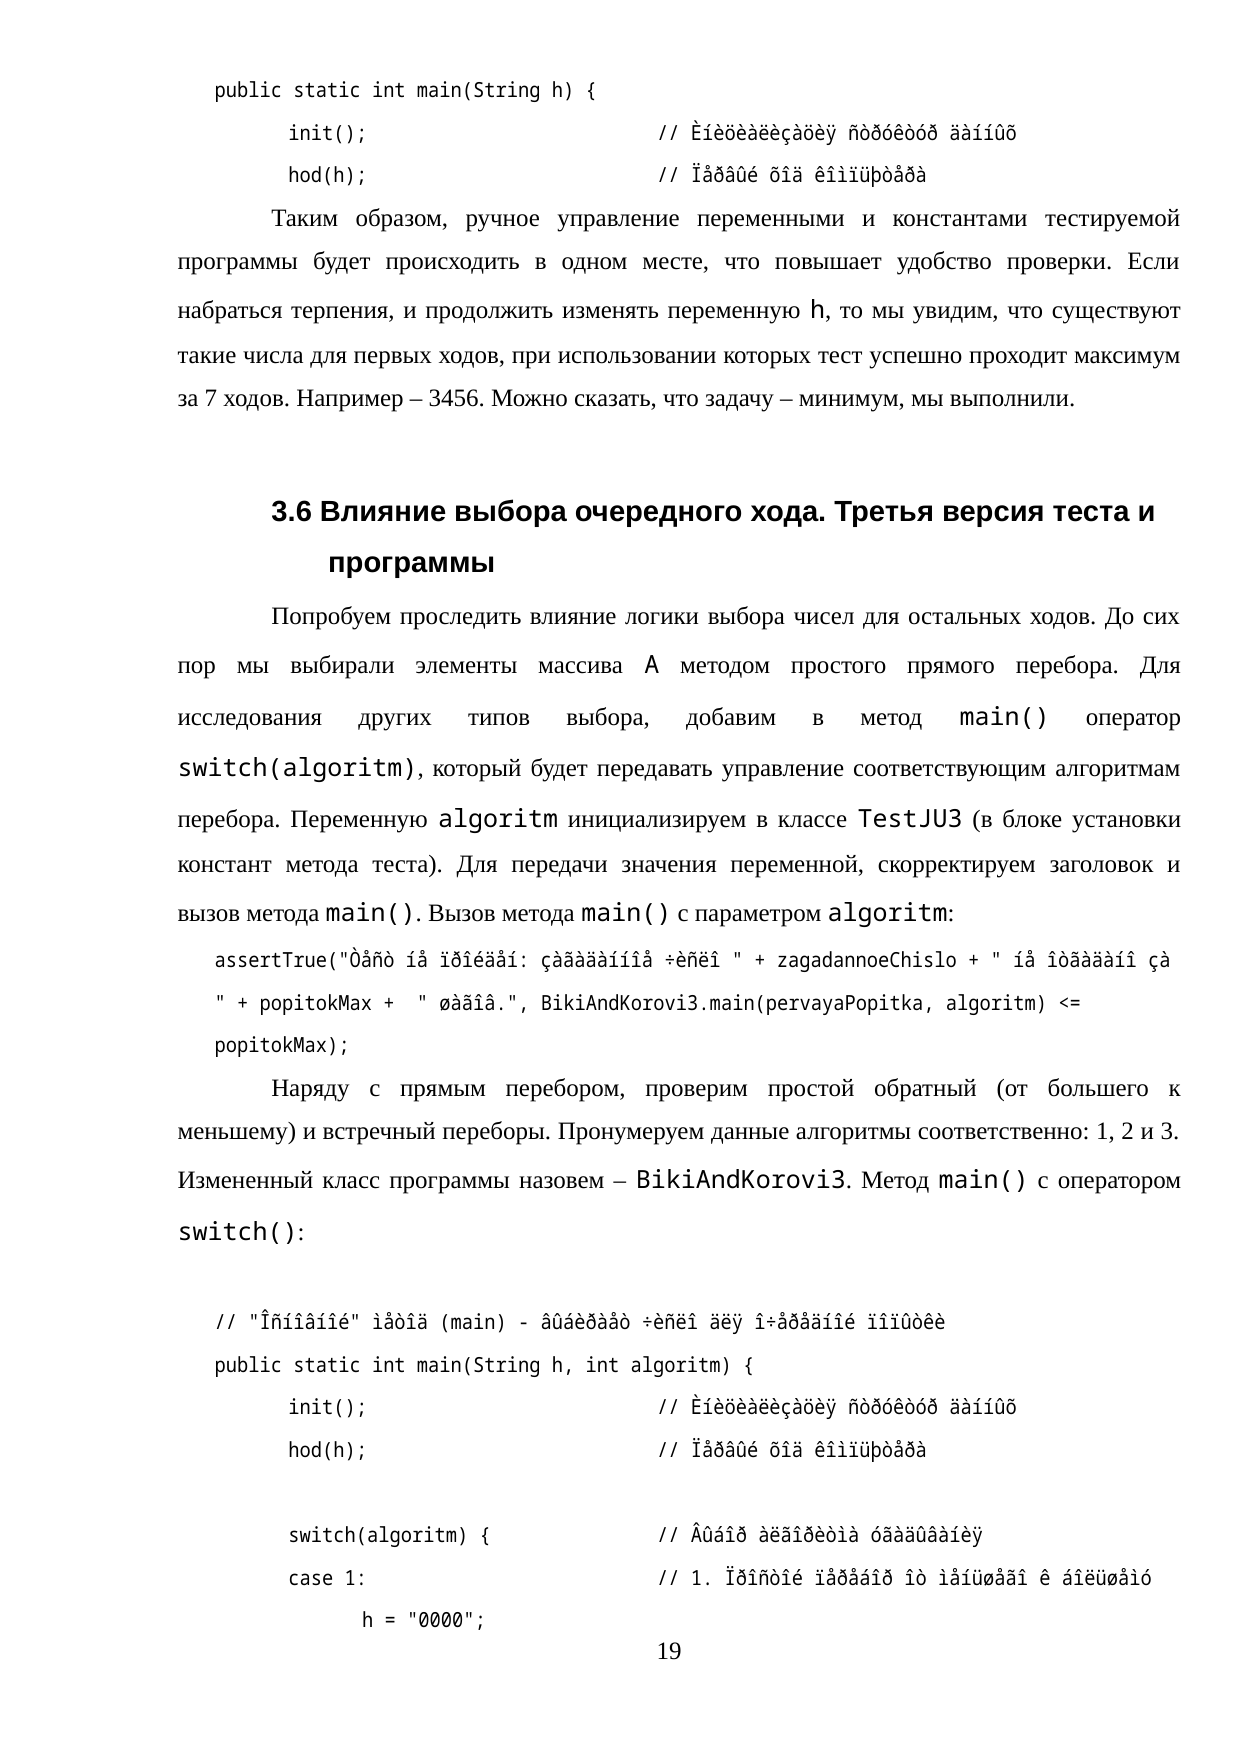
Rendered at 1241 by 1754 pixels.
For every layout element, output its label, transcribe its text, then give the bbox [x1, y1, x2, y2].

text hod(h); // Ïåðâûé õîä êîìïüþòåðà [214, 160, 1181, 189]
text public static int main(String h) { [214, 75, 1181, 103]
text switch(algoritm) { // Âûáîð àëãîðèòìà óãàäûâàíèÿ [214, 1520, 1181, 1549]
text case 1: // 1. Ïðîñòîé ïåðåáîð îò ìåíüøåãî ê áîëüøåìó [214, 1563, 1181, 1591]
text init(); // Èíèöèàëèçàöèÿ ñòðóêòóð äàííûõ [214, 1392, 1181, 1421]
text Таким образом, ручное управление переменными и константами тестируемой программы будет происходить в одном месте, что повышает удобство проверки. Если набраться терпения, и продолжить изменять переменную h, то мы увидим, что существуют такие числа для первых ходов, при использовании которых тест успешно проходит максимум за 7 ходов. Например – 3456. Можно сказать, что задачу – минимум, мы выполнили. [177, 203, 1181, 412]
text h = "0000"; [214, 1606, 1181, 1634]
text 3.6 Влияние выбора очередного хода. Третья версия теста и программы [271, 494, 1181, 578]
text public static int main(String h, int algoritm) { [214, 1350, 1181, 1378]
text init(); // Èíèöèàëèçàöèÿ ñòðóêòóð äàííûõ [214, 118, 1181, 146]
text assertTrue("Òåñò íå ïðîéäåí: çàãàäàííîå ÷èñëî " + zagadannoeChislo + " íå îòãàäàíî çà " + popitokMax + " øàãîâ.", BikiAndKorovi3.main(pervayaPopitka, algoritm) <= popitokMax); [214, 945, 1181, 1059]
text Попробуем проследить влияние логики выбора чисел для остальных ходов. До сих пор мы выбирали элементы массива A методом простого прямого перебора. Для исследования других типов выбора, добавим в метод main() оператор switch(algoritm), который будет передавать управление соответствующим алгоритмам перебора. Переменную algoritm инициализируем в классе TestJU3 (в блоке установки констант метода теста). Для передачи значения переменной, скорректируем заголовок и вызов метода main(). Вызов метода main() с параметром algoritm: [177, 601, 1181, 928]
text Наряду с прямым перебором, проверим простой обратный (от большего к меньшему) и встречный переборы. Пронумеруем данные алгоритмы соответственно: 1, 2 и 3. Измененный класс программы назовем – BikiAndKorovi3. Метод main() с оператором switch(): [177, 1073, 1181, 1247]
text hod(h); // Ïåðâûé õîä êîìïüþòåðà [214, 1435, 1181, 1463]
text // "Îñíîâíîé" ìåòîä (main) - âûáèðàåò ÷èñëî äëÿ î÷åðåäíîé ïîïûòêè [214, 1307, 1181, 1336]
